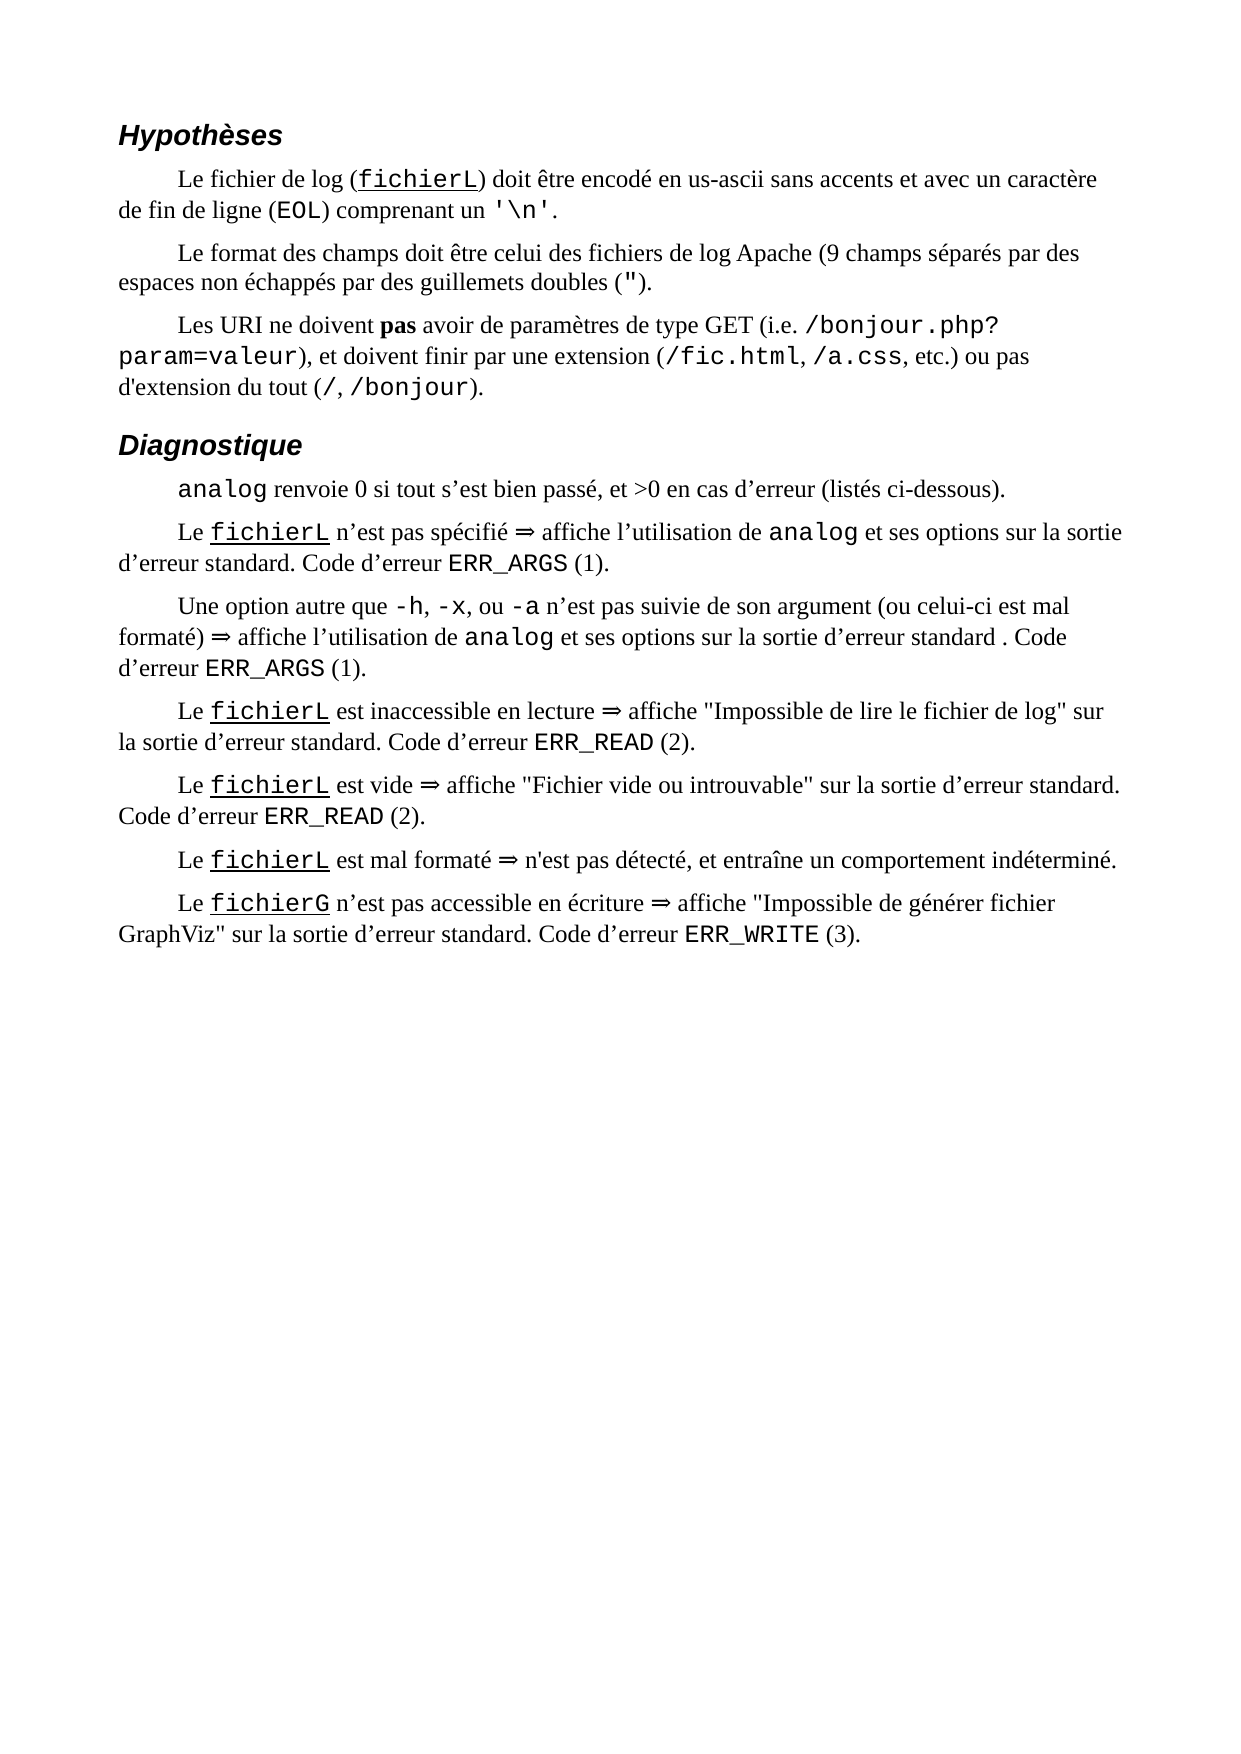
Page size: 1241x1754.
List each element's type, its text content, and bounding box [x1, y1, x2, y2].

subtitle Hypothèses [118, 118, 1122, 152]
text analog renvoie 0 si tout s’est bien passé, et >0 en cas d’erreur (listés ci-dessous). [118, 474, 1122, 505]
text Le fichier de log (fichierL) doit être encodé en us-ascii sans accents et avec un caractère de fin de ligne (EOL) comprenant un '\n'. [118, 164, 1122, 226]
subtitle Diagnostique [118, 428, 1122, 461]
text Le fichierL n’est pas spécifié ⇒ affiche l’utilisation de analog et ses options sur la sortie d’erreur standard. Code d’erreur ERR_ARGS (1). [118, 517, 1122, 579]
text Le fichierL est vide ⇒ affiche "Fichier vide ou introuvable" sur la sortie d’erreur standard. Code d’erreur ERR_READ (2). [118, 771, 1122, 832]
text Le fichierL est inaccessible en lecture ⇒ affiche "Impossible de lire le fichier de log" sur la sortie d’erreur standard. Code d’erreur ERR_READ (2). [118, 696, 1122, 758]
text Le fichierL est mal formaté ⇒ n'est pas détecté, et entraîne un comportement indéterminé. [118, 845, 1122, 876]
text Une option autre que -h, -x, ou -a n’est pas suivie de son argument (ou celui-ci est mal formaté) ⇒ affiche l’utilisation de analog et ses options sur la sortie d’erreur standard . Code d’erreur ERR_ARGS (1). [118, 591, 1122, 684]
text Le format des champs doit être celui des fichiers de log Apache (9 champs séparés par des espaces non échappés par des guillemets doubles ("). [118, 238, 1122, 298]
text Les URI ne doivent pas avoir de paramètres de type GET (i.e. /bonjour.php?param=valeur), et doivent finir par une extension (/fic.html, /a.css, etc.) ou pas d'extension du tout (/, /bonjour). [118, 310, 1122, 403]
text Le fichierG n’est pas accessible en écriture ⇒ affiche "Impossible de générer fichier GraphViz" sur la sortie d’erreur standard. Code d’erreur ERR_WRITE (3). [118, 888, 1122, 950]
